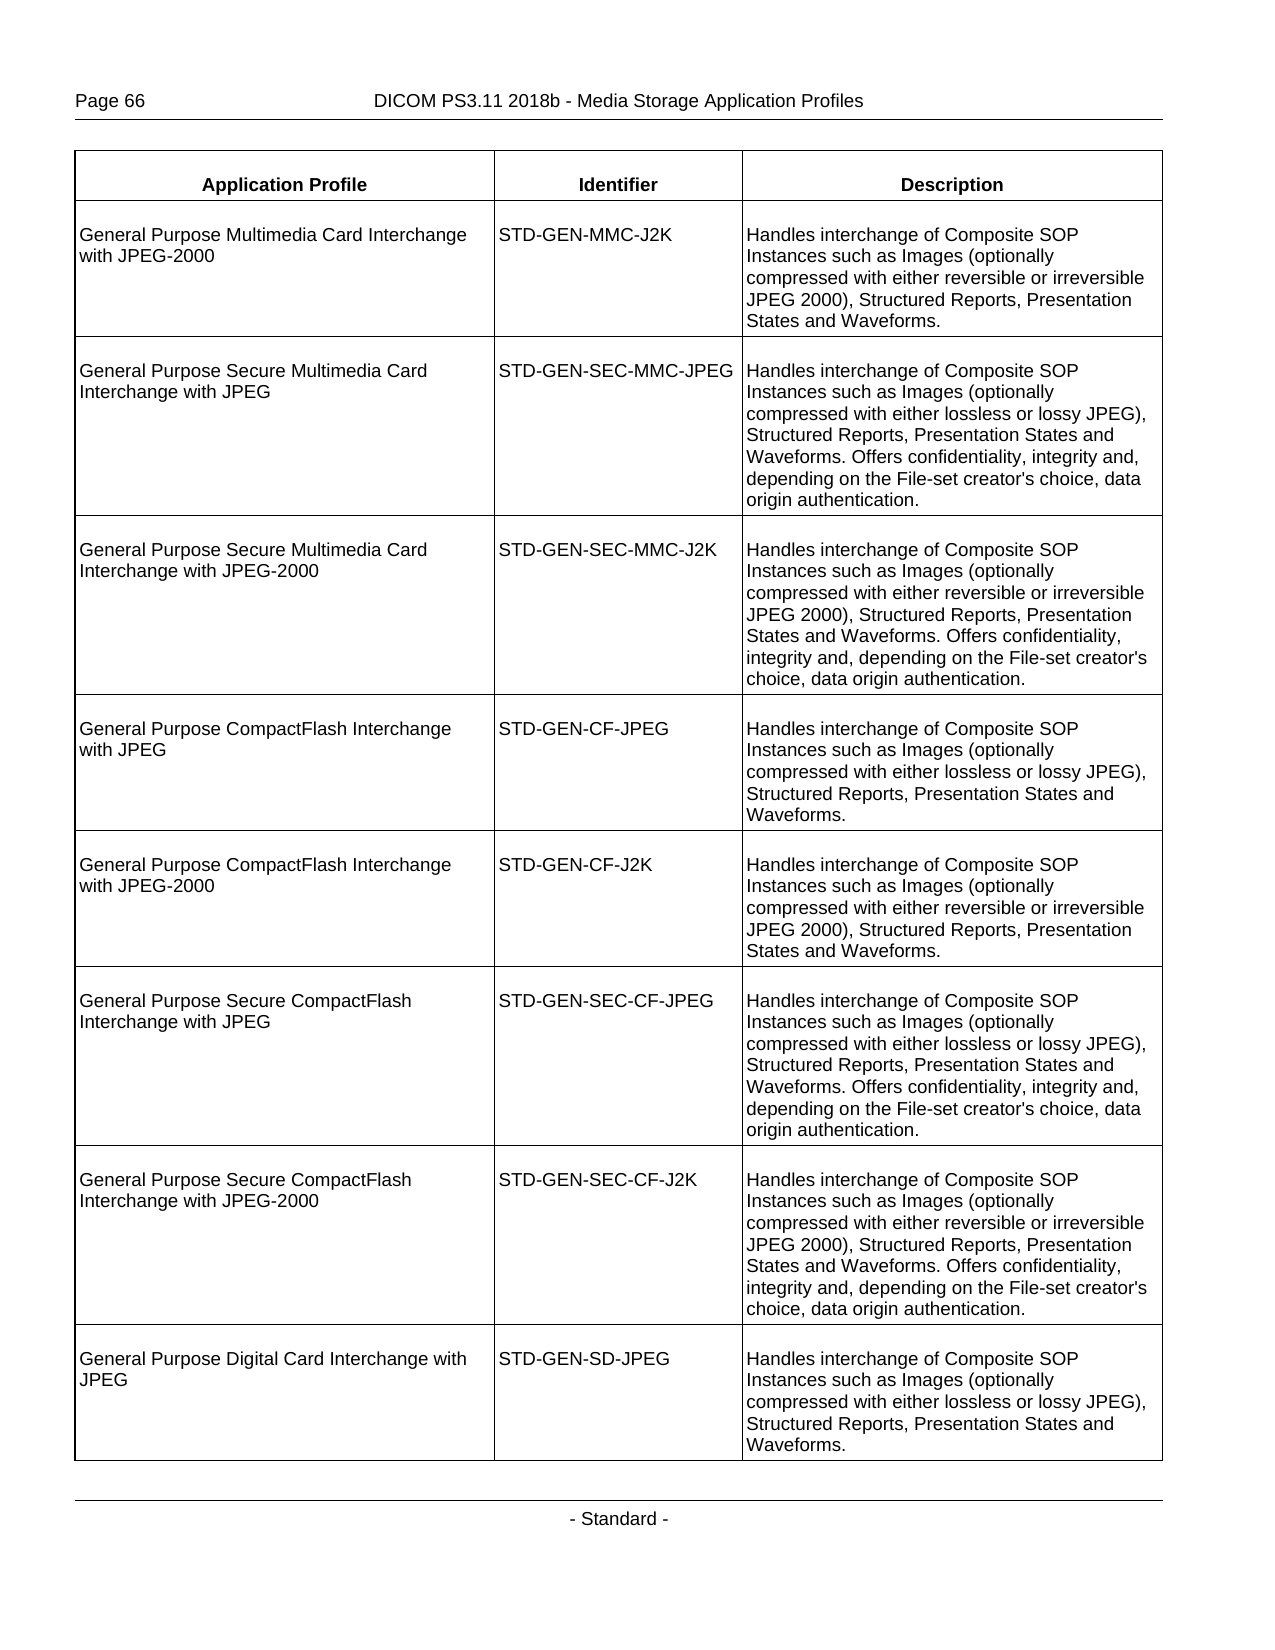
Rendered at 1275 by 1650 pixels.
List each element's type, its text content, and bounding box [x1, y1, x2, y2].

table_cell STD-GEN-SEC-MMC-JPEG [495, 337, 742, 515]
table_cell STD-GEN-MMC-J2K [495, 201, 742, 336]
table_cell Handles interchange of Composite SOP Instances such as Images (optionally compressed with either reversible or irreversible JPEG 2000), Structured Reports, Presentation States and Waveforms. [743, 201, 1162, 336]
table_cell General Purpose CompactFlash Interchange with JPEG [76, 695, 494, 830]
table_cell Handles interchange of Composite SOP Instances such as Images (optionally compressed with either reversible or irreversible JPEG 2000), Structured Reports, Presentation States and Waveforms. Offers confidentiality, integrity and, depending on the File-set creator's choice, data origin authentication. [743, 516, 1162, 694]
table_cell General Purpose CompactFlash Interchange with JPEG-2000 [76, 831, 494, 966]
table_cell Handles interchange of Composite SOP Instances such as Images (optionally compressed with either reversible or irreversible JPEG 2000), Structured Reports, Presentation States and Waveforms. Offers confidentiality, integrity and, depending on the File-set creator's choice, data origin authentication. [743, 1146, 1162, 1324]
table_cell STD-GEN-CF-JPEG [495, 695, 742, 830]
table_header Application Profile [76, 151, 494, 200]
table_cell STD-GEN-SEC-CF-JPEG [495, 967, 742, 1145]
table_cell Handles interchange of Composite SOP Instances such as Images (optionally compressed with either lossless or lossy JPEG), Structured Reports, Presentation States and Waveforms. [743, 695, 1162, 830]
table_cell General Purpose Secure CompactFlash Interchange with JPEG [76, 967, 494, 1145]
table_cell STD-GEN-SEC-CF-J2K [495, 1146, 742, 1324]
table_cell General Purpose Secure Multimedia Card Interchange with JPEG [76, 337, 494, 515]
table_header Identifier [495, 151, 742, 200]
table_cell General Purpose Secure Multimedia Card Interchange with JPEG-2000 [76, 516, 494, 694]
table_cell Handles interchange of Composite SOP Instances such as Images (optionally compressed with either lossless or lossy JPEG), Structured Reports, Presentation States and Waveforms. [743, 1325, 1162, 1460]
table_cell STD-GEN-SEC-MMC-J2K [495, 516, 742, 694]
table_cell General Purpose Secure CompactFlash Interchange with JPEG-2000 [76, 1146, 494, 1324]
table_cell General Purpose Digital Card Interchange with JPEG [76, 1325, 494, 1460]
table_cell STD-GEN-SD-JPEG [495, 1325, 742, 1460]
table_cell General Purpose Multimedia Card Interchange with JPEG-2000 [76, 201, 494, 336]
table_cell STD-GEN-CF-J2K [495, 831, 742, 966]
table_cell Handles interchange of Composite SOP Instances such as Images (optionally compressed with either reversible or irreversible JPEG 2000), Structured Reports, Presentation States and Waveforms. [743, 831, 1162, 966]
table_cell Handles interchange of Composite SOP Instances such as Images (optionally compressed with either lossless or lossy JPEG), Structured Reports, Presentation States and Waveforms. Offers confidentiality, integrity and, depending on the File-set creator's choice, data origin authentication. [743, 337, 1162, 515]
table_header Description [743, 151, 1162, 200]
table_cell Handles interchange of Composite SOP Instances such as Images (optionally compressed with either lossless or lossy JPEG), Structured Reports, Presentation States and Waveforms. Offers confidentiality, integrity and, depending on the File-set creator's choice, data origin authentication. [743, 967, 1162, 1145]
